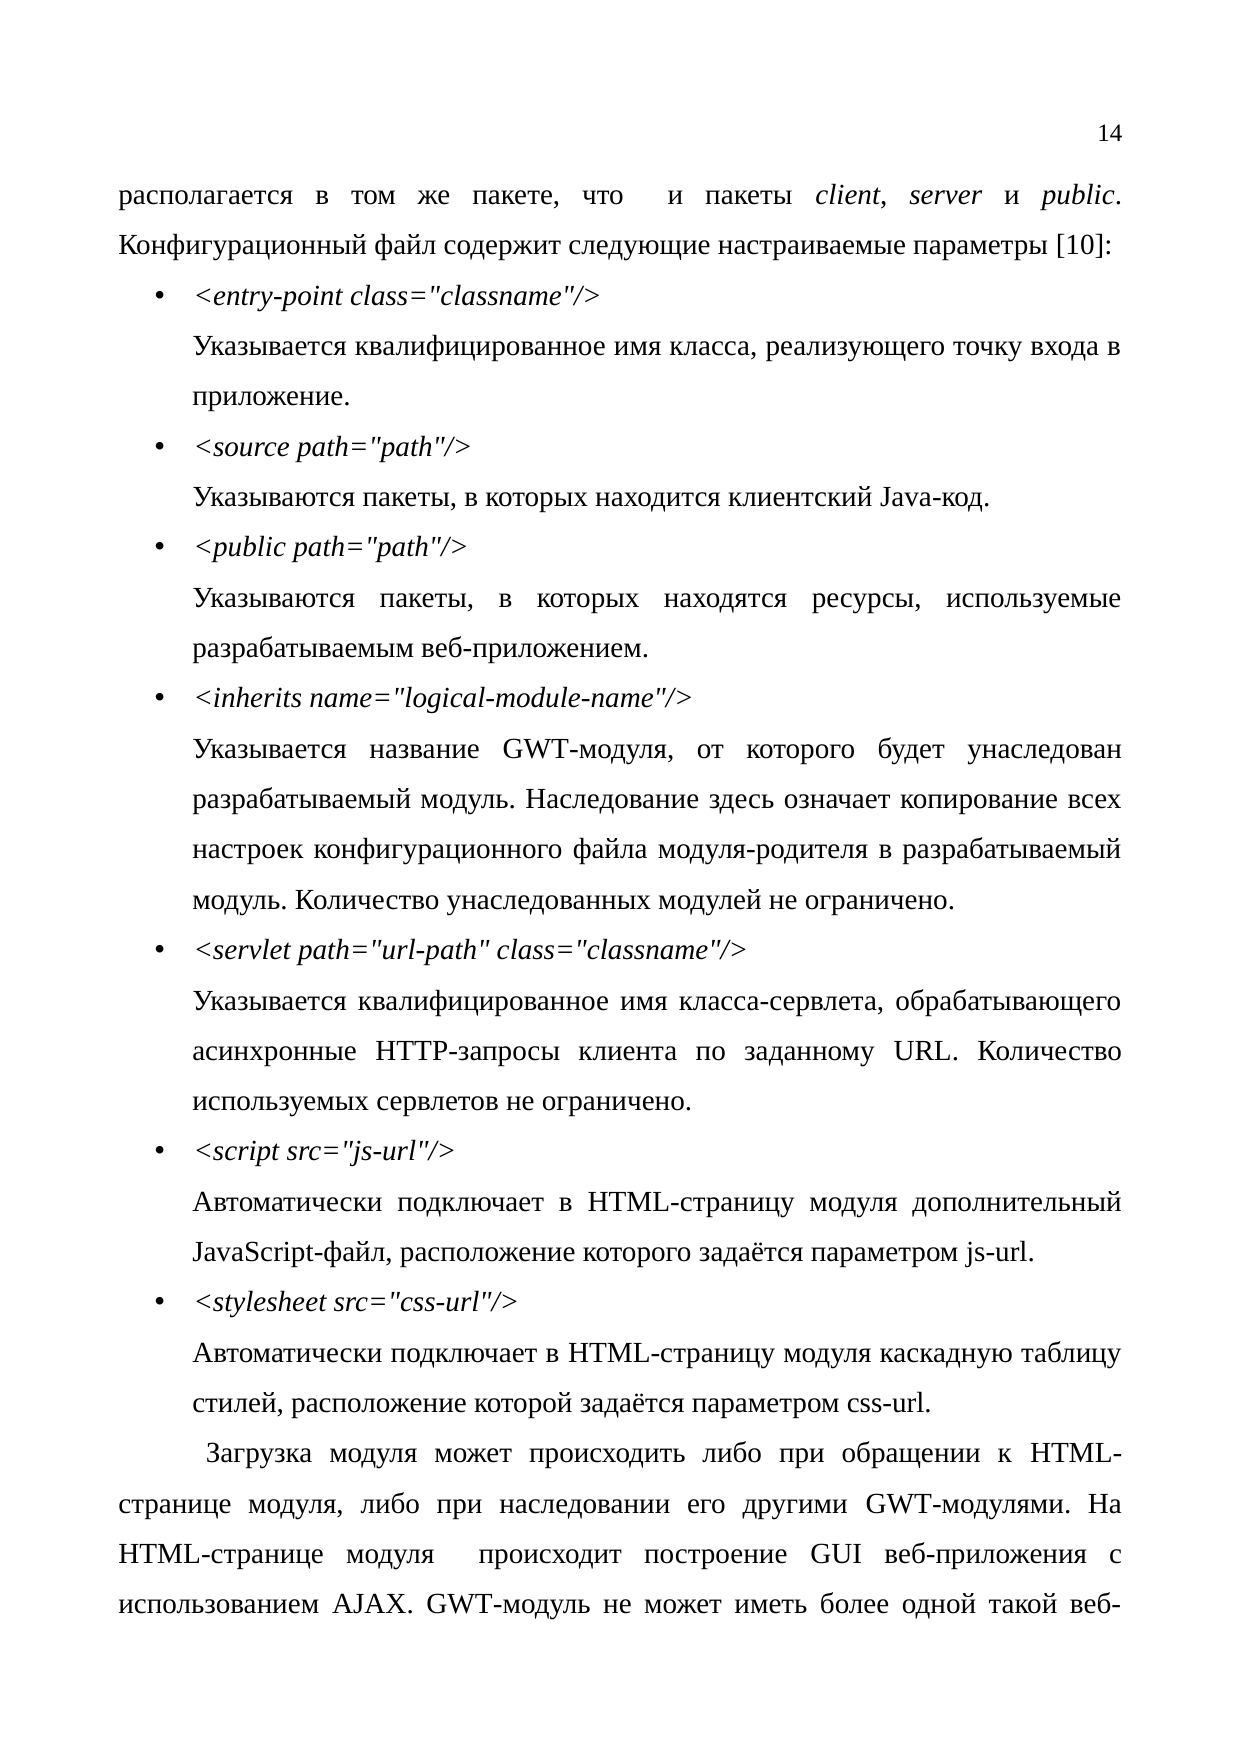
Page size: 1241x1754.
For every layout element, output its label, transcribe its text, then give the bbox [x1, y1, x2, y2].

list Указываются пакеты, в которых находится клиентский Java-код. [154, 479, 1122, 513]
text располагается в том же пакете, что и пакеты client, server и public. Конфигурационный файл содержит следующие настраиваемые параметры [10]: [118, 177, 1122, 261]
list <stylesheet src="css-url"/> [154, 1284, 1122, 1318]
list Указываются пакеты, в которых находятся ресурсы, используемые разрабатываемым веб-приложением. [154, 580, 1122, 664]
list Автоматически подключает в HTML-страницу модуля каскадную таблицу стилей, расположение которой задаётся параметром css-url. [154, 1335, 1122, 1419]
list Автоматически подключает в HTML-страницу модуля дополнительный JavaScript-файл, расположение которого задаётся параметром js-url. [154, 1184, 1122, 1268]
list <servlet path="url-path" class="classname"/> [154, 932, 1122, 966]
list Указывается название GWT-модуля, от которого будет унаследован разрабатываемый модуль. Наследование здесь означает копирование всех настроек конфигурационного файла модуля-родителя в разрабатываемый модуль. Количество унаследованных модулей не ограничено. [154, 731, 1122, 915]
list <public path="path"/> [154, 529, 1122, 563]
list <entry-point class="classname"/> [154, 278, 1122, 311]
list <inherits name="logical-module-name"/> [154, 681, 1122, 714]
list Указывается квалифицированное имя класса, реализующего точку входа в приложение. [154, 328, 1122, 412]
list Указывается квалифицированное имя класса-сервлета, обрабатывающего асинхронные HTTP-запросы клиента по заданному URL. Количество используемых сервлетов не ограничено. [154, 983, 1122, 1117]
list <script src="js-url"/> [154, 1133, 1122, 1167]
text Загрузка модуля может происходить либо при обращении к HTML-странице модуля, либо при наследовании его другими GWT-модулями. На HTML-странице модуля происходит построение GUI веб-приложения с использованием AJAX. GWT-модуль не может иметь более одной такой веб- [118, 1436, 1122, 1620]
list <source path="path"/> [154, 429, 1122, 462]
